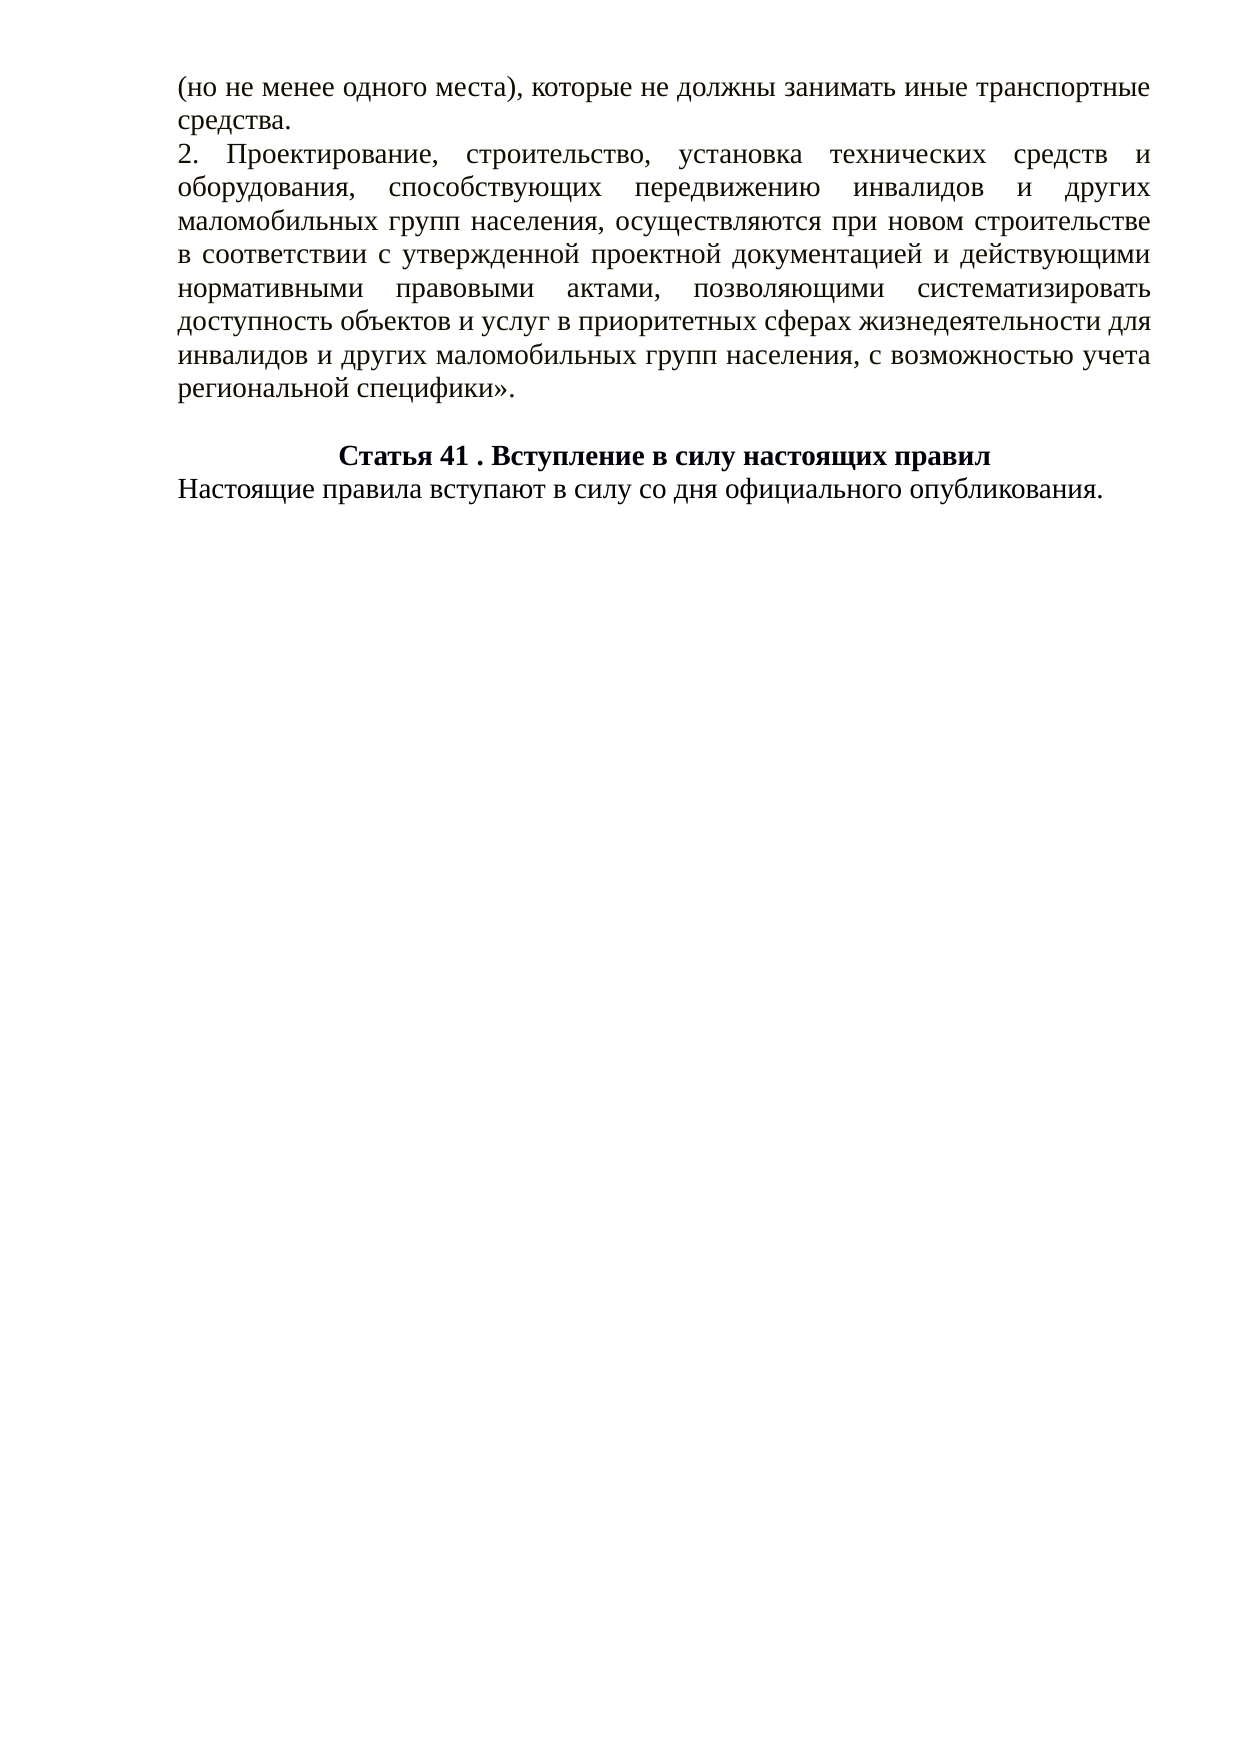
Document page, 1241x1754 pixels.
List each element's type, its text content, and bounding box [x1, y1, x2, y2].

text Статья 41 . Вступление в силу настоящих правил [177, 438, 1152, 471]
text Настоящие правила вступают в силу со дня официального опубликования. [177, 471, 1152, 505]
text (но не менее одного места), которые не должны занимать иные транспортные средства. [177, 69, 1152, 136]
text 2. Проектирование, строительство, установка технических средств и оборудования, способствующих передвижению инвалидов и других маломобильных групп населения, осуществляются при новом строительстве в соответствии с утвержденной проектной документацией и действующими нормативными правовыми актами, позволяющими систематизировать доступность объектов и услуг в приоритетных сферах жизнедеятельности для инвалидов и других маломобильных групп населения, с возможностью учета региональной специфики». [177, 136, 1152, 404]
